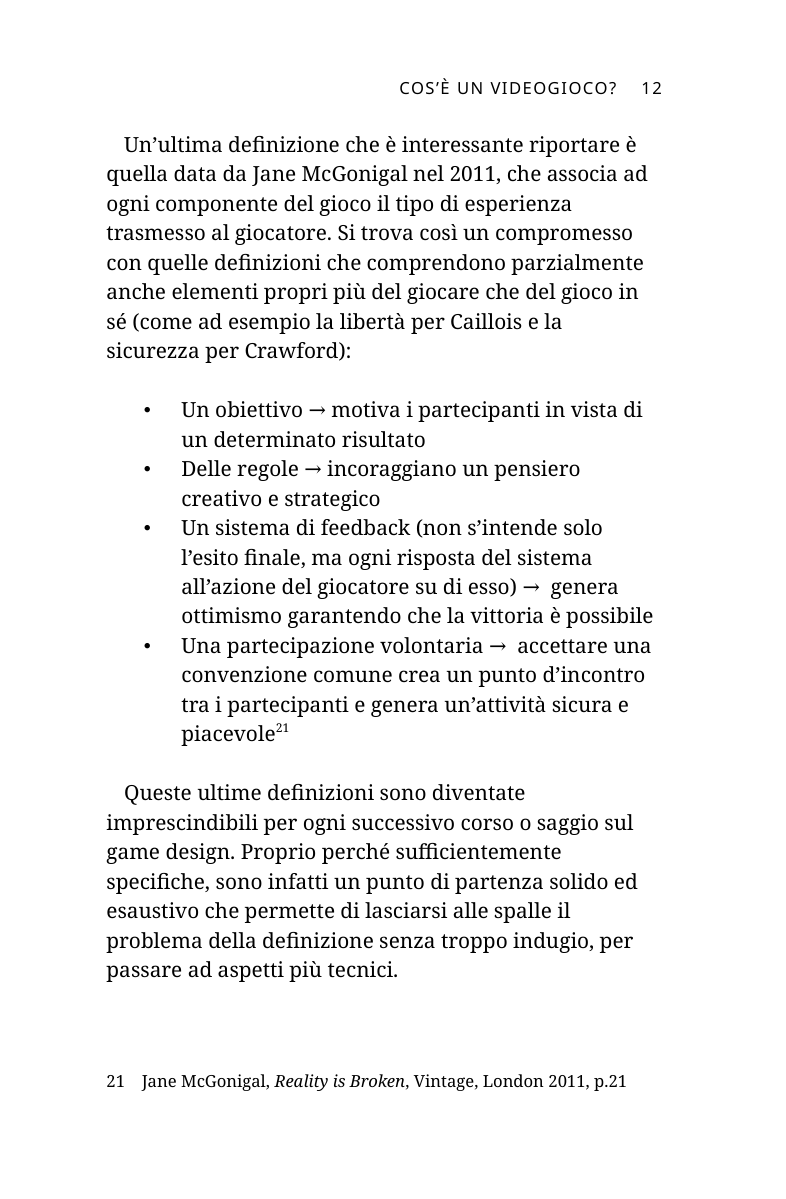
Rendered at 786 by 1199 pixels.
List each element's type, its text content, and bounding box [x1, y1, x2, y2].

list Jane McGonigal, Reality is Broken, Vintage, London 2011, p.21 [106, 1070, 661, 1093]
list Una partecipazione volontaria → accettare una convenzione comune crea un punto d’incontro tra i partecipanti e genera un’attività sicura e piacevole [144, 630, 661, 748]
list Delle regole → incoraggiano un pensiero creativo e strategico [144, 453, 661, 512]
text Un’ultima definizione che è interessante riportare è quella data da Jane McGonigal nel 2011, che associa ad ogni componente del gioco il tipo di esperienza trasmesso al giocatore. Si trova così un compromesso con quelle definizioni che comprendono parzialmente anche elementi propri più del giocare che del gioco in sé (come ad esempio la libertà per Caillois e la sicurezza per Crawford): [106, 129, 661, 365]
text Queste ultime definizioni sono diventate imprescindibili per ogni successivo corso o saggio sul game design. Proprio perché sufficientemente specifiche, sono infatti un punto di partenza solido ed esaustivo che permette di lasciarsi alle spalle il problema della definizione senza troppo indugio, per passare ad aspetti più tecnici. [106, 777, 661, 984]
list Un obiettivo → motiva i partecipanti in vista di un determinato risultato [144, 394, 661, 453]
list Un sistema di feedback (non s’intende solo l’esito finale, ma ogni risposta del sistema all’azione del giocatore su di esso) → genera ottimismo garantendo che la vittoria è possibile [144, 512, 661, 630]
